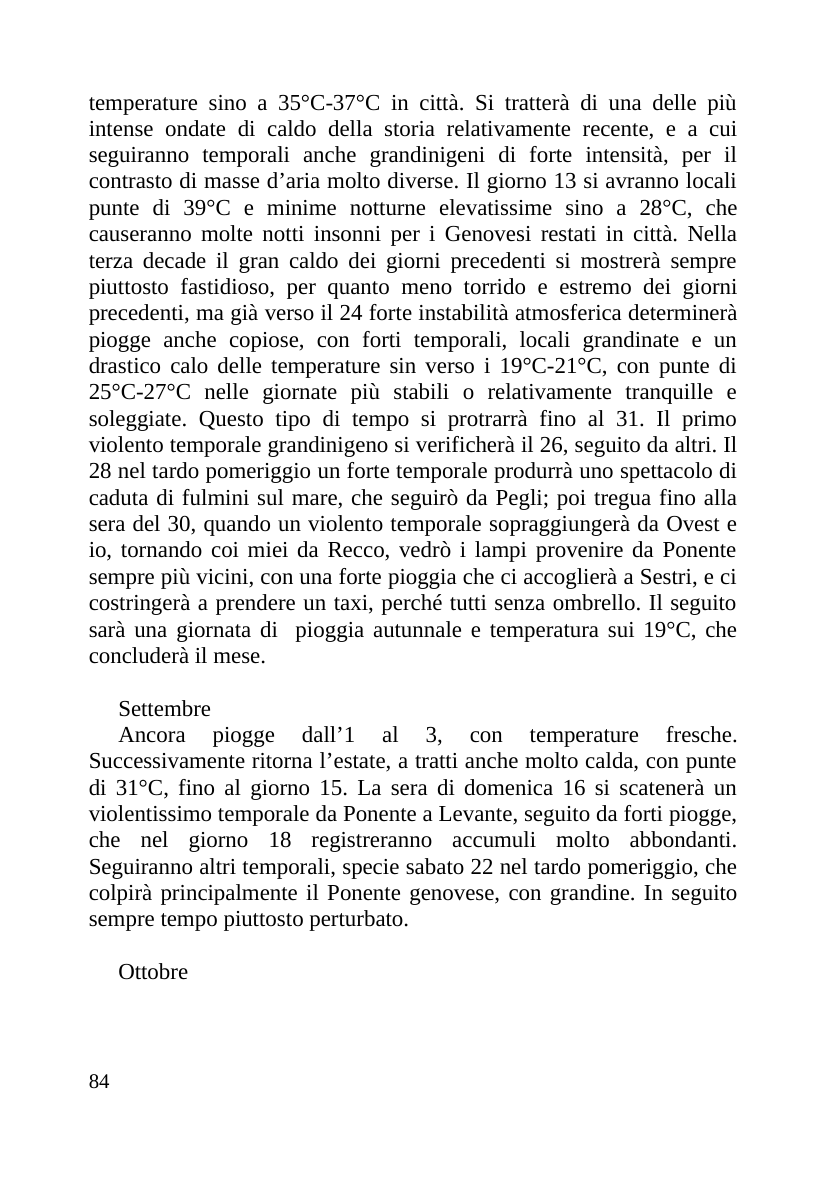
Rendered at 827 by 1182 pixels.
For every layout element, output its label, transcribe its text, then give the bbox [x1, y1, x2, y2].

text Ottobre [88, 958, 738, 984]
text Ancora piogge dall’1 al 3, con temperature fresche. Successivamente ritorna l’estate, a tratti anche molto calda, con punte di 31°C, fino al giorno 15. La sera di domenica 16 si scatenerà un violentissimo temporale da Ponente a Levante, seguito da forti piogge, che nel giorno 18 registreranno accumuli molto abbondanti. Seguiranno altri temporali, specie sabato 22 nel tardo pomeriggio, che colpirà principalmente il Ponente genovese, con grandine. In seguito sempre tempo piuttosto perturbato. [88, 721, 738, 932]
text Settembre [88, 695, 738, 721]
text temperature sino a 35°C-37°C in città. Si tratterà di una delle più intense ondate di caldo della storia relativamente recente, e a cui seguiranno temporali anche grandinigeni di forte intensità, per il contrasto di masse d’aria molto diverse. Il giorno 13 si avranno locali punte di 39°C e minime notturne elevatissime sino a 28°C, che causeranno molte notti insonni per i Genovesi restati in città. Nella terza decade il gran caldo dei giorni precedenti si mostrerà sempre piuttosto fastidioso, per quanto meno torrido e estremo dei giorni precedenti, ma già verso il 24 forte instabilità atmosferica determinerà piogge anche copiose, con forti temporali, locali grandinate e un drastico calo delle temperature sin verso i 19°C-21°C, con punte di 25°C-27°C nelle giornate più stabili o relativamente tranquille e soleggiate. Questo tipo di tempo si protrarrà fino al 31. Il primo violento temporale grandinigeno si verificherà il 26, seguito da altri. Il 28 nel tardo pomeriggio un forte temporale produrrà uno spettacolo di caduta di fulmini sul mare, che seguirò da Pegli; poi tregua fino alla sera del 30, quando un violento temporale sopraggiungerà da Ovest e io, tornando coi miei da Recco, vedrò i lampi provenire da Ponente sempre più vicini, con una forte pioggia che ci accoglierà a Sestri, e ci costringerà a prendere un taxi, perché tutti senza ombrello. Il seguito sarà una giornata di pioggia autunnale e temperatura sui 19°C, che concluderà il mese. [88, 88, 738, 668]
